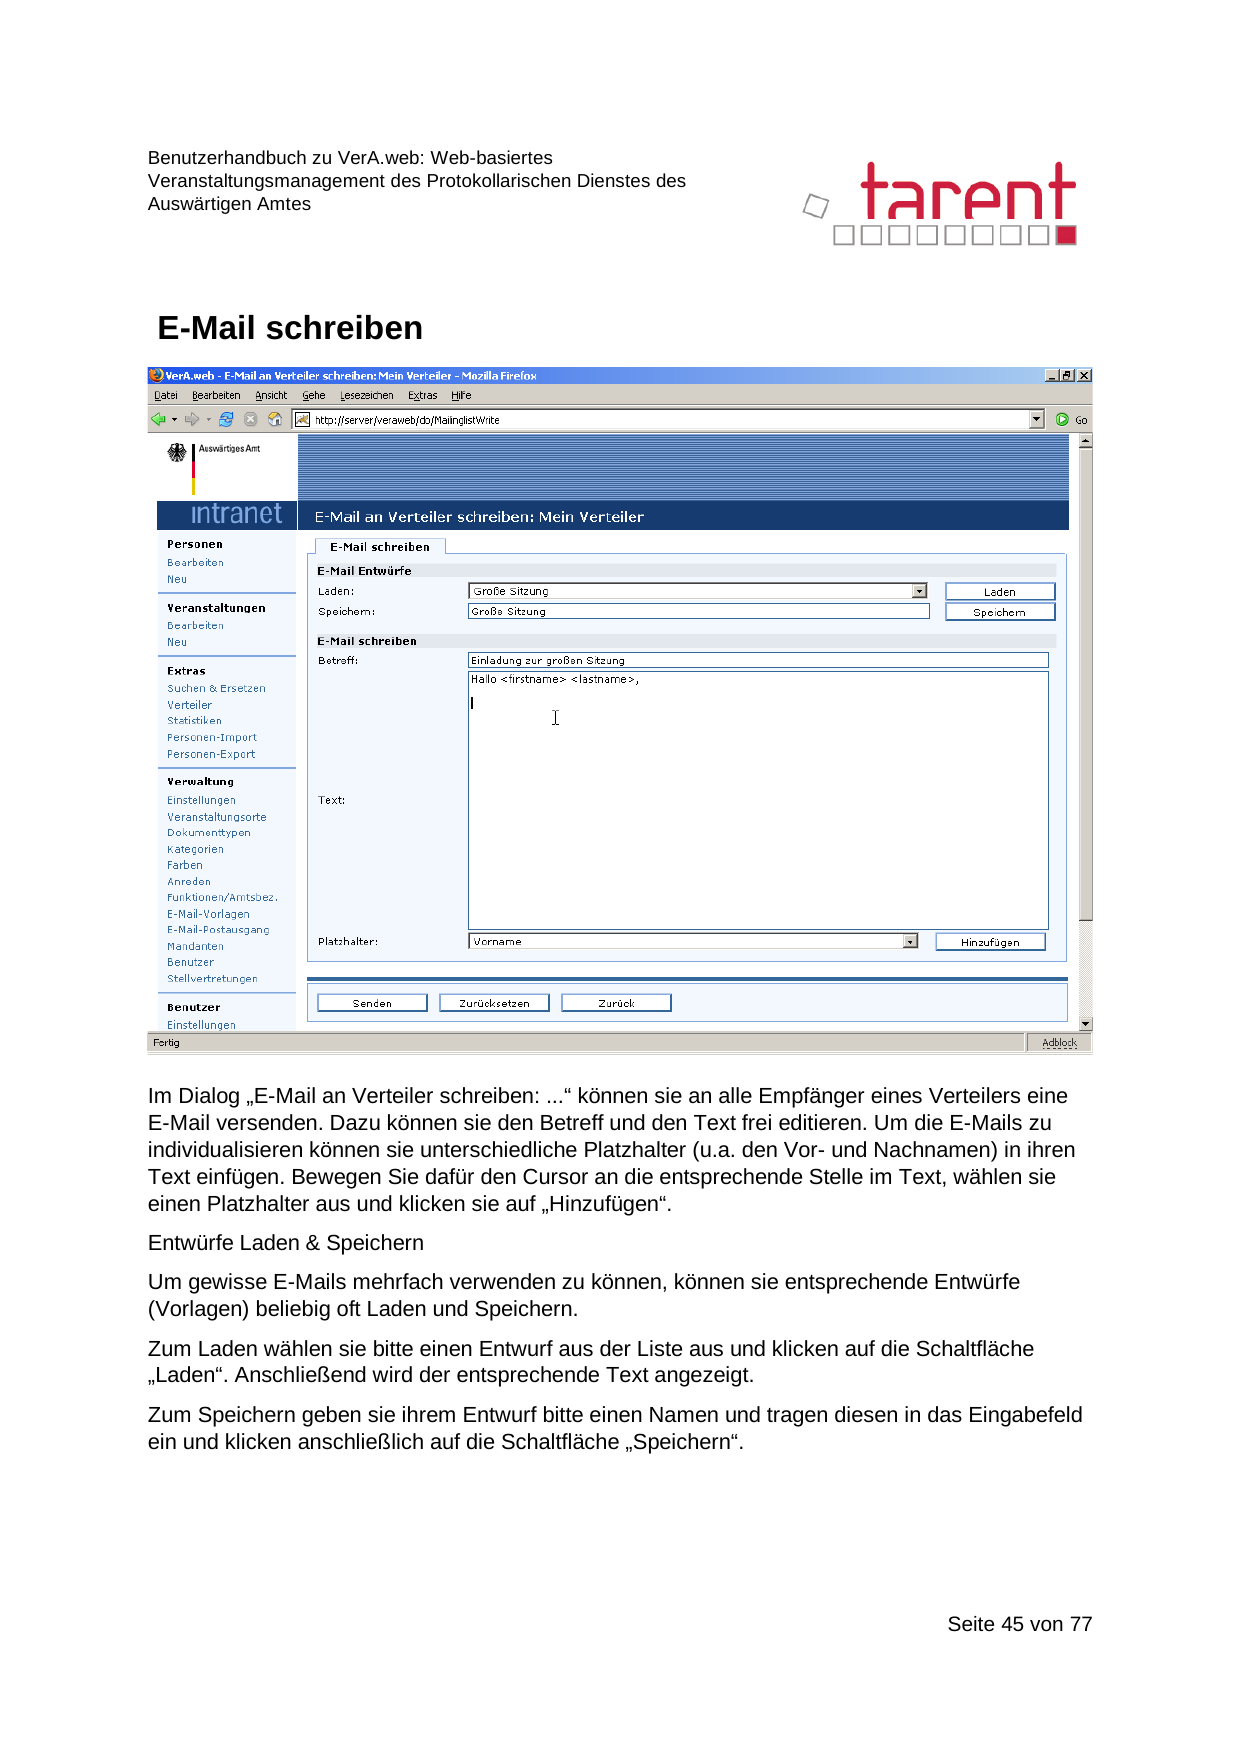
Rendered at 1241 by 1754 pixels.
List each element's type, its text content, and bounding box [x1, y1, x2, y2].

text Zum Laden wählen sie bitte einen Entwurf aus der Liste aus und klicken auf die Schaltfläche „Laden“. Anschließend wird der entsprechende Text angezeigt. [148, 1336, 1092, 1387]
subtitle E-Mail schreiben [148, 309, 1092, 346]
text Zum Speichern geben sie ihrem Entwurf bitte einen Namen und tragen diesen in das Eingabefeld ein und klicken anschließlich auf die Schaltfläche „Speichern“. [148, 1402, 1092, 1454]
picture [147, 367, 1093, 1055]
text Um gewisse E-Mails mehrfach verwenden zu können, können sie entsprechende Entwürfe (Vorlagen) beliebig oft Laden und Speichern. [148, 1270, 1092, 1321]
picture [790, 151, 1091, 255]
text [148, 356, 1092, 367]
text Im Dialog „E-Mail an Verteiler schreiben: ...“ können sie an alle Empfänger eines Verteilers eine E-Mail versenden. Dazu können sie den Betreff und den Text frei editieren. Um die E-Mails zu individualisieren können sie unterschiedliche Platzhalter (u.a. den Vor- und Nachnamen) in ihren Text einfügen. Bewegen Sie dafür den Cursor an die entsprechende Stelle im Text, wählen sie einen Platzhalter aus und klicken sie auf „Hinzufügen“. [148, 1055, 1092, 1216]
text Entwürfe Laden & Speichern [148, 1230, 1092, 1255]
